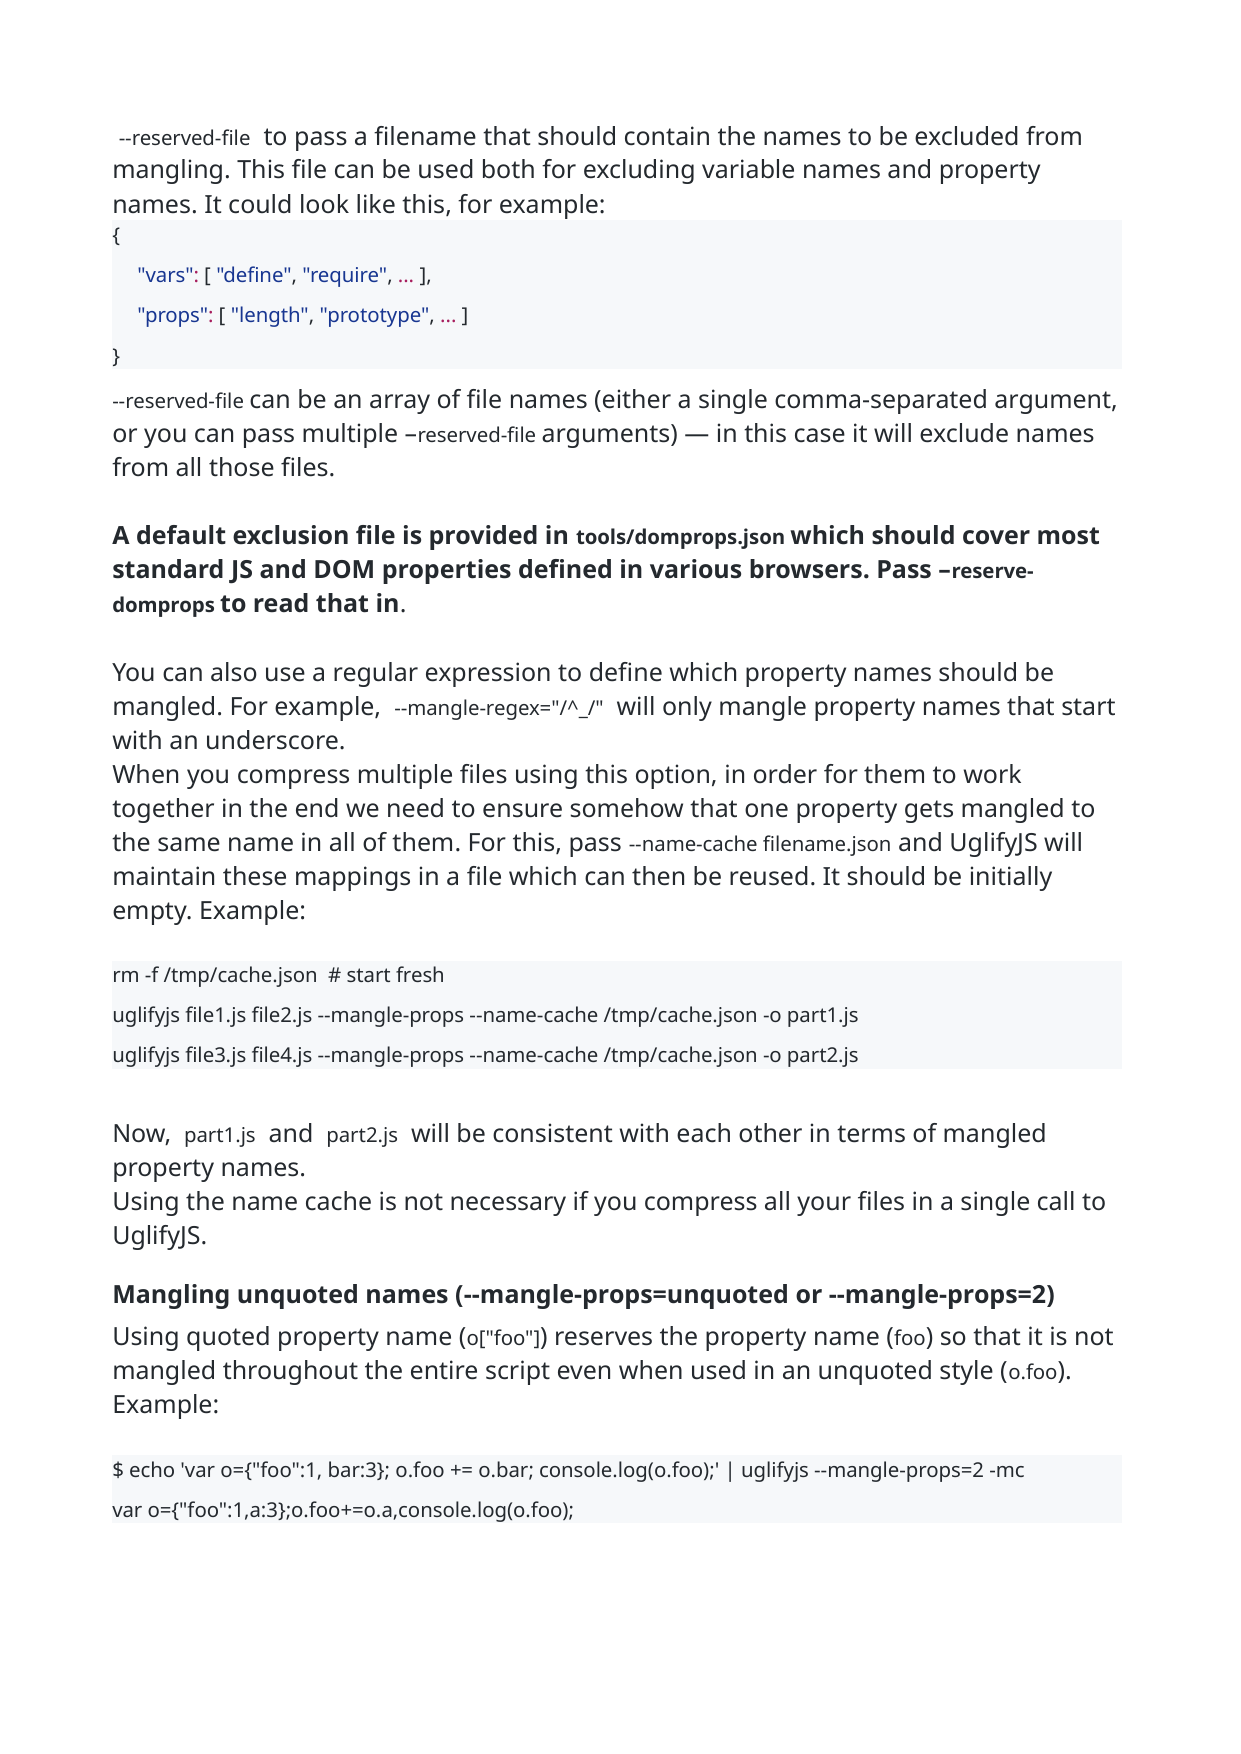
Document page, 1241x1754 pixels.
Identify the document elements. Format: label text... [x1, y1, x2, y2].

text Using quoted property name (o["foo"]) reserves the property name (foo) so that it is not mangled throughout the entire script even when used in an unquoted style (o.foo). Example: [112, 1319, 1122, 1421]
text --reserved-file can be an array of file names (either a single comma-separated argument, or you can pass multiple –reserved-file arguments) — in this case it will exclude names from all those files. [112, 382, 1122, 484]
text uglifyjs file1.js file2.js --mangle-props --name-cache /tmp/cache.json -o part1.js [112, 1001, 1122, 1029]
text You can also use a regular expression to define which property names should be mangled. For example, --mangle-regex="/^_/" will only mangle property names that start with an underscore. [112, 654, 1122, 756]
text A default exclusion file is provided in tools/domprops.json which should cover most standard JS and DOM properties defined in various browsers. Pass –reserve-domprops to read that in. [112, 518, 1122, 620]
text Using the name cache is not necessary if you compress all your files in a single call to UglifyJS. [112, 1183, 1122, 1251]
text var o={"foo":1,a:3};o.foo+=o.a,console.log(o.foo); [112, 1495, 1122, 1523]
subtitle Mangling unquoted names (--mangle-props=unquoted or --mangle-props=2) [112, 1276, 1122, 1311]
text uglifyjs file3.js file4.js --mangle-props --name-cache /tmp/cache.json -o part2.js [112, 1041, 1122, 1069]
text } [112, 342, 1122, 369]
text rm -f /tmp/cache.json # start fresh [112, 961, 1122, 988]
text { [112, 220, 1122, 248]
text $ echo 'var o={"foo":1, bar:3}; o.foo += o.bar; console.log(o.foo);' | uglifyjs --mangle-props=2 -mc [112, 1455, 1122, 1483]
text "props": [ "length", "prototype", ... ] [112, 301, 1122, 329]
text When you compress multiple files using this option, in order for them to work together in the end we need to ensure somehow that one property gets mangled to the same name in all of them. For this, pass --name-cache filename.json and UglifyJS will maintain these mappings in a file which can then be reused. It should be initially empty. Example: [112, 756, 1122, 927]
text --reserved-file to pass a filename that should contain the names to be excluded from mangling. This file can be used both for excluding variable names and property names. It could look like this, for example: [112, 118, 1122, 220]
text Now, part1.js and part2.js will be consistent with each other in terms of mangled property names. [112, 1115, 1122, 1183]
text "vars": [ "define", "require", ... ], [112, 260, 1122, 288]
